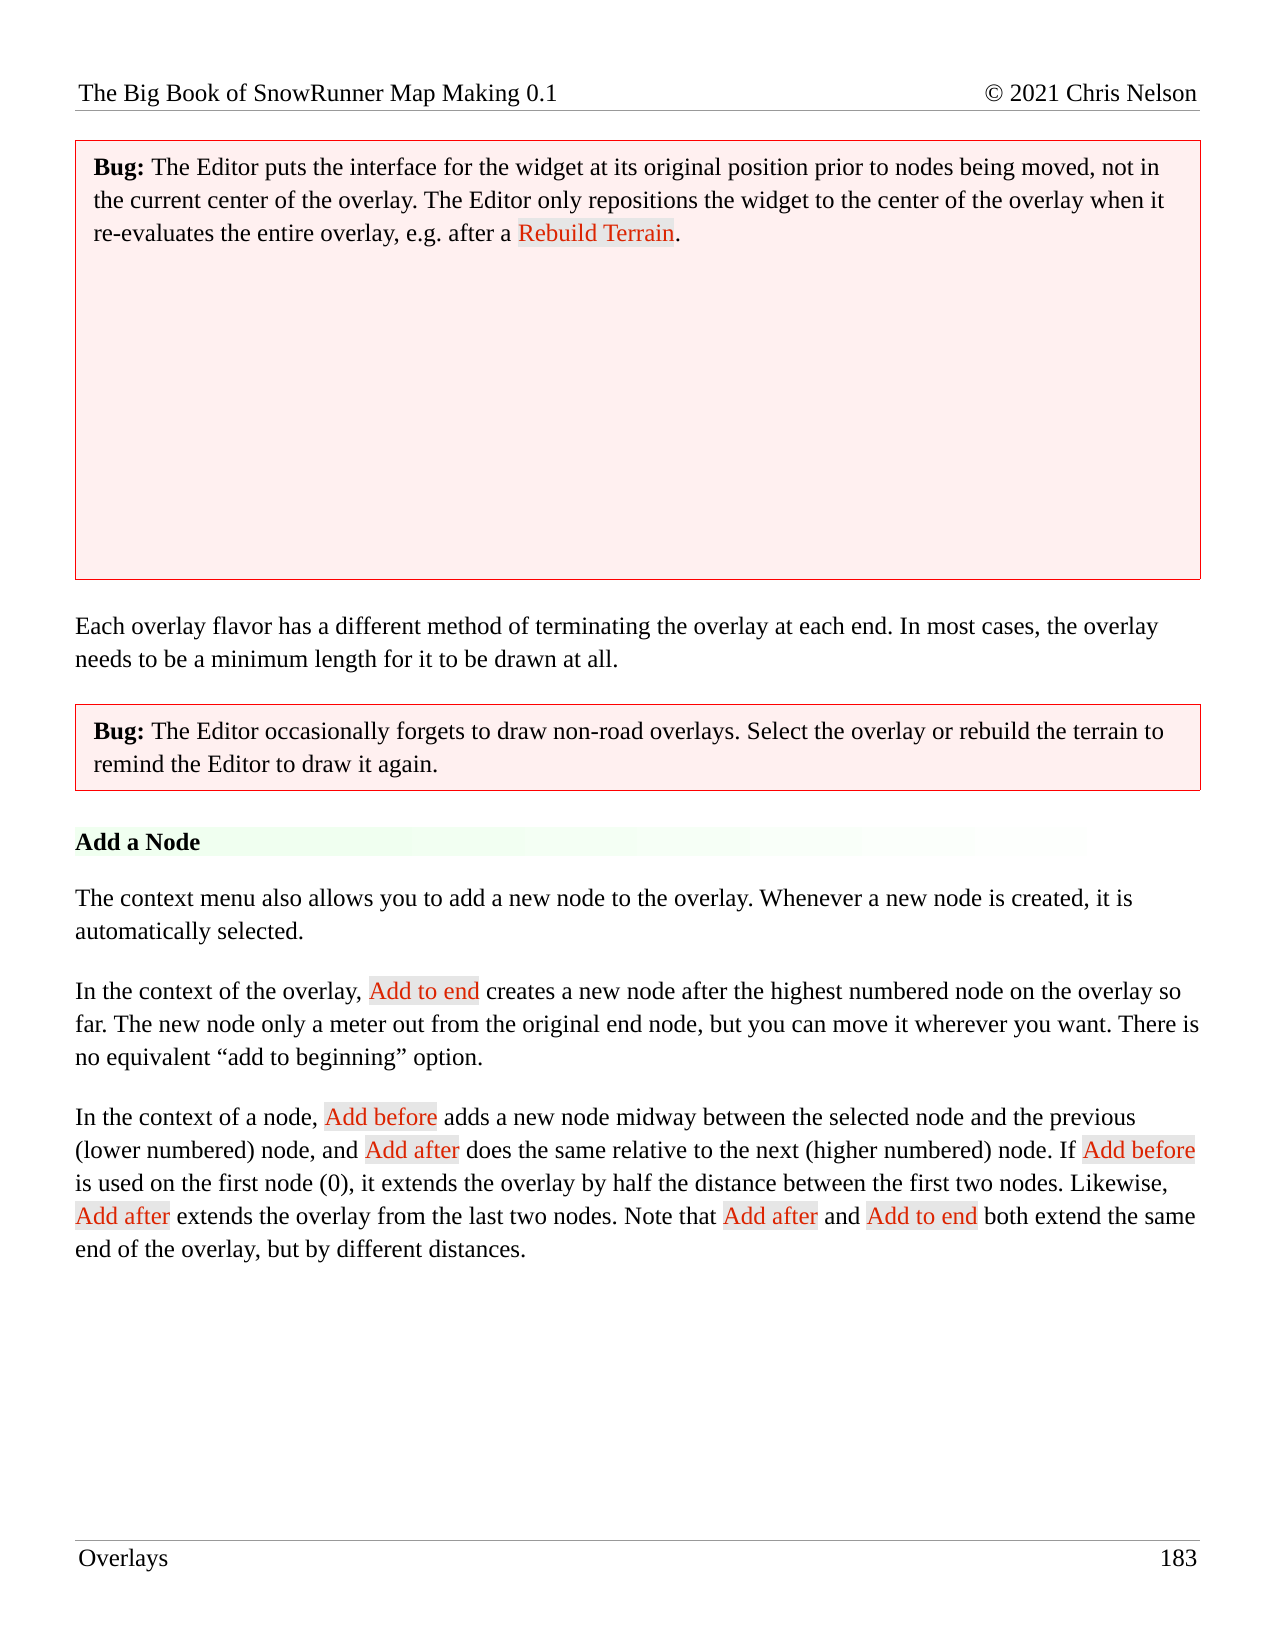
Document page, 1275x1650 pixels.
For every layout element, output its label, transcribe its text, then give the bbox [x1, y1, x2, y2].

text The context menu also allows you to add a new node to the overlay. Whenever a new node is created, it is automatically selected. [75, 883, 1200, 945]
subtitle Add a Node [75, 827, 1200, 856]
text Each overlay flavor has a different method of terminating the overlay at each end. In most cases, the overlay needs to be a minimum length for it to be drawn at all. [75, 611, 1200, 673]
text In the context of a node, Add before adds a new node midway between the selected node and the previous (lower numbered) node, and Add after does the same relative to the next (higher numbered) node. If Add before is used on the first node (0), it extends the overlay by half the distance between the first two nodes. Likewise, Add after extends the overlay from the last two nodes. Note that Add after and Add to end both extend the same end of the overlay, but by different distances. [75, 1102, 1200, 1263]
text In the context of the overlay, Add to end creates a new node after the highest numbered node on the overlay so far. The new node only a meter out from the original end node, but you can move it wherever you want. There is no equivalent “add to beginning” option. [75, 976, 1200, 1071]
list The Editor puts the interface for the widget at its original position prior to nodes being moved, not in the current center of the overlay. The Editor only repositions the widget to the center of the overlay when it re-evaluates the entire overlay, e.g. after a Rebuild Terrain. [76, 141, 1200, 247]
list The Editor occasionally forgets to draw non-road overlays. Select the overlay or rebuild the terrain to remind the Editor to draw it again. [76, 705, 1200, 790]
